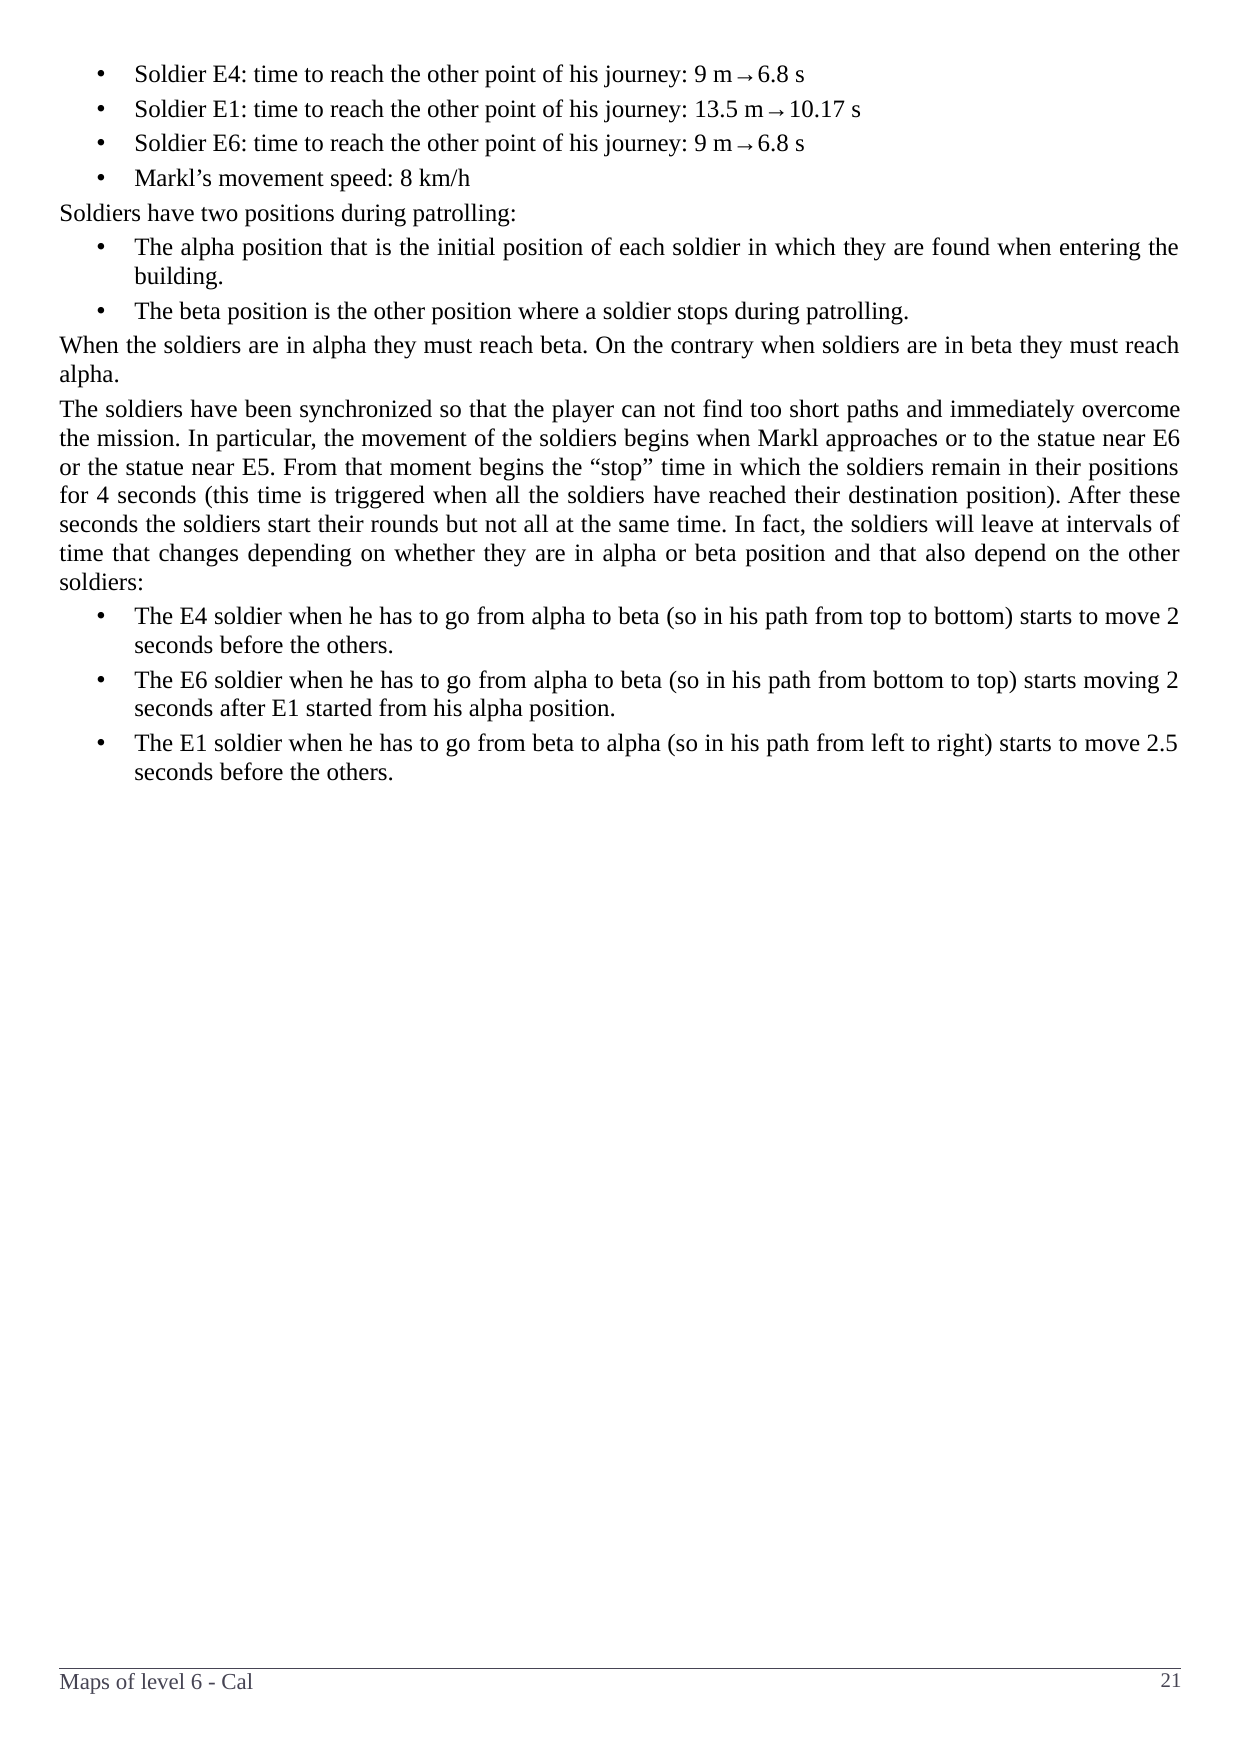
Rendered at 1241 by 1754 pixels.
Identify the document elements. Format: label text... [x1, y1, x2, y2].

text When the soldiers are in alpha they must reach beta. On the contrary when soldiers are in beta they must reach alpha. [59, 331, 1181, 388]
list The E6 soldier when he has to go from alpha to beta (so in his path from bottom to top) starts moving 2 seconds after E1 started from his alpha position. [97, 665, 1181, 722]
text Soldiers have two positions during patrolling: [59, 198, 1181, 227]
list The alpha position that is the initial position of each soldier in which they are found when entering the building. [97, 232, 1181, 290]
list Markl’s movement speed: 8 km/h [97, 163, 1181, 192]
list Soldier E6: time to reach the other point of his journey: 9 m→6.8 s [97, 128, 1181, 157]
list The E4 soldier when he has to go from alpha to beta (so in his path from top to bottom) starts to move 2 seconds before the others. [97, 601, 1181, 659]
list Soldier E1: time to reach the other point of his journey: 13.5 m→10.17 s [97, 94, 1181, 122]
list Soldier E4: time to reach the other point of his journey: 9 m→6.8 s [97, 59, 1181, 88]
text The soldiers have been synchronized so that the player can not find too short paths and immediately overcome the mission. In particular, the movement of the soldiers begins when Markl approaches or to the statue near E6 or the statue near E5. From that moment begins the “stop” time in which the soldiers remain in their positions for 4 seconds (this time is triggered when all the soldiers have reached their destination position). After these seconds the soldiers start their rounds but not all at the same time. In fact, the soldiers will leave at intervals of time that changes depending on whether they are in alpha or beta position and that also depend on the other soldiers: [59, 394, 1181, 595]
list The beta position is the other position where a soldier stops during patrolling. [97, 296, 1181, 325]
list The E1 soldier when he has to go from beta to alpha (so in his path from left to right) starts to move 2.5 seconds before the others. [97, 728, 1181, 786]
